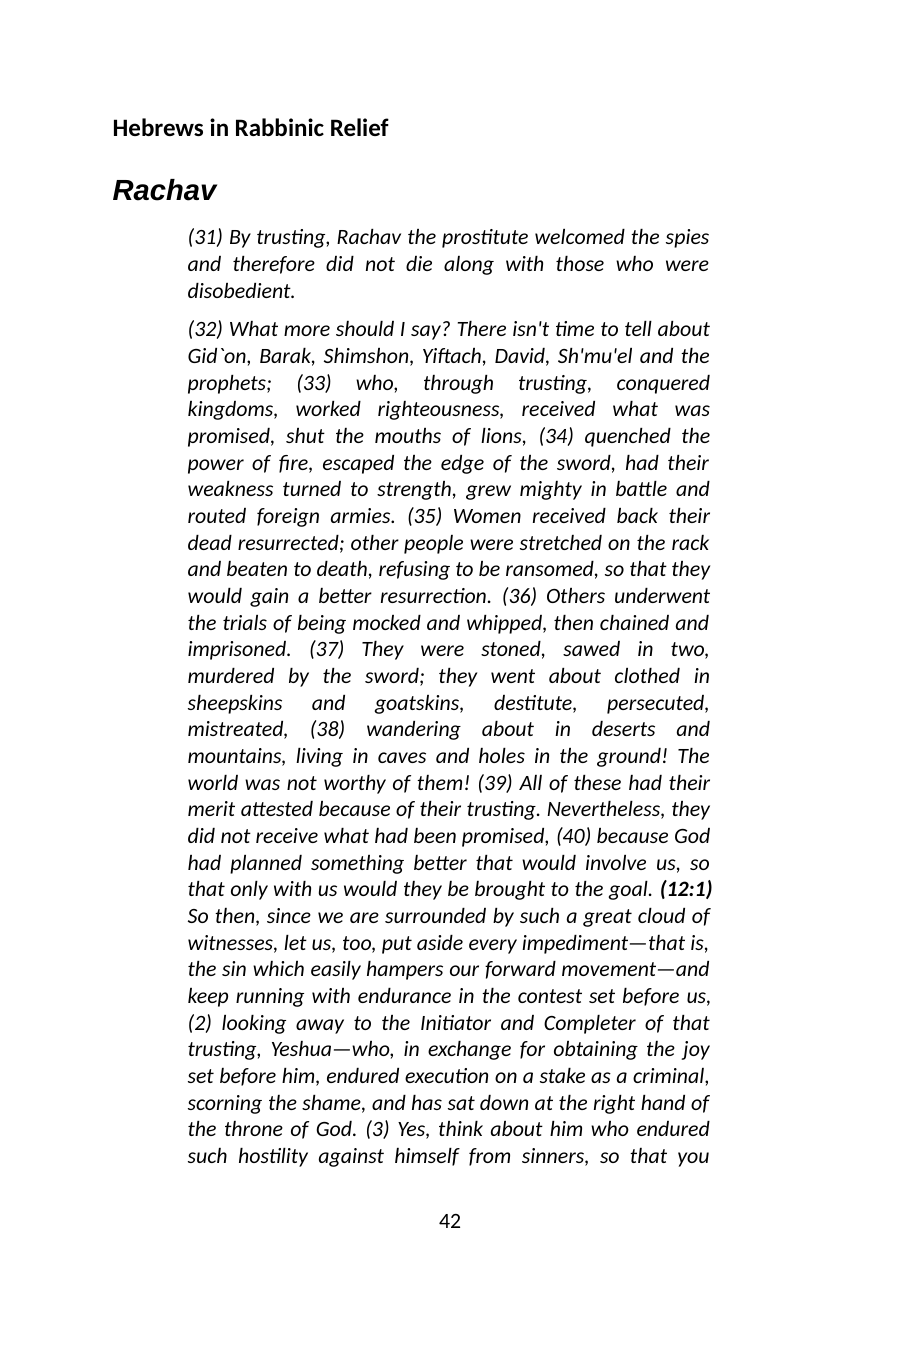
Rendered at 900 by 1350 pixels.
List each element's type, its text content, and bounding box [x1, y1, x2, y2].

text (32) What more should I say? There isn't time to tell about Gid`on, Barak, Shimshon, Yiftach, David, Sh'mu'el and the prophets; (33) who, through trusting, conquered kingdoms, worked righteousness, received what was promised, shut the mouths of lions, (34) quenched the power of fire, escaped the edge of the sword, had their weakness turned to strength, grew mighty in battle and routed foreign armies. (35) Women received back their dead resurrected; other people were stretched on the rack and beaten to death, refusing to be ransomed, so that they would gain a better resurrection. (36) Others underwent the trials of being mocked and whipped, then chained and imprisoned. (37) They were stoned, sawed in two, murdered by the sword; they went about clothed in sheepskins and goatskins, destitute, persecuted, mistreated, (38) wandering about in deserts and mountains, living in caves and holes in the ground! The world was not worthy of them! (39) All of these had their merit attested because of their trusting. Nevertheless, they did not receive what had been promised, (40) because God had planned something better that would involve us, so that only with us would they be brought to the goal. (12:1) So then, since we are surrounded by such a great cloud of witnesses, let us, too, put aside every impediment—that is, the sin which easily hampers our forward movement—and keep running with endurance in the contest set before us, (2) looking away to the Initiator and Completer of that trusting, Yeshua—who, in exchange for obtaining the joy set before him, endured execution on a stake as a criminal, scorning the shame, and has sat down at the right hand of the throne of God. (3) Yes, think about him who endured such hostility against himself from sinners, so that you [187, 316, 712, 1169]
text (31) By trusting, Rachav the prostitute welcomed the spies and therefore did not die along with those who were disobedient. [187, 223, 712, 303]
subtitle Rachav [112, 173, 787, 207]
